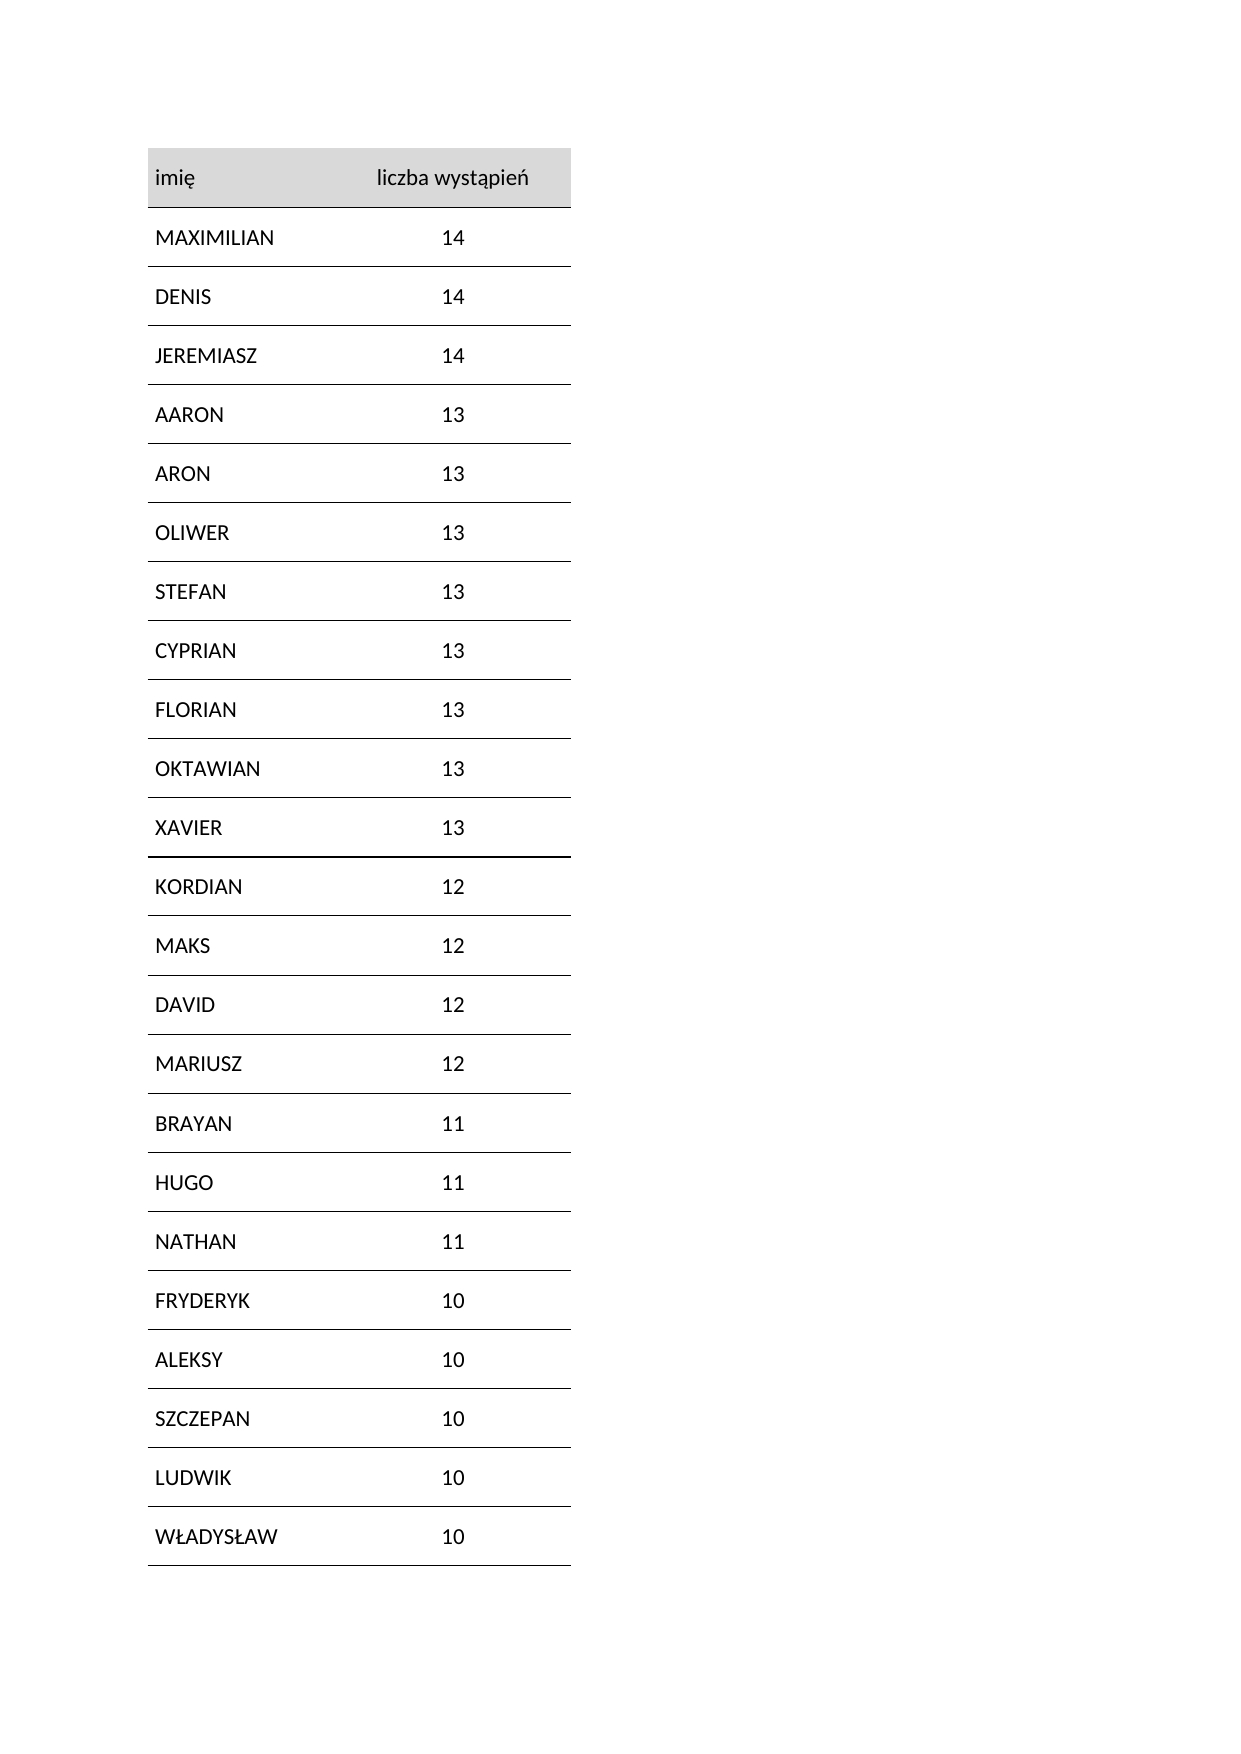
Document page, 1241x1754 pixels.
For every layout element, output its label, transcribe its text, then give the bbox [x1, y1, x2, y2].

table_cell 11 [335, 1212, 571, 1270]
table_cell BRAYAN [148, 1094, 335, 1152]
table_cell 13 [335, 798, 571, 856]
table_cell 13 [335, 680, 571, 738]
table_cell 12 [335, 1035, 571, 1093]
table_cell FRYDERYK [148, 1271, 335, 1329]
table_cell DENIS [148, 267, 335, 325]
table_cell 13 [335, 444, 571, 502]
table_cell 10 [335, 1448, 571, 1506]
table_cell FLORIAN [148, 680, 335, 738]
table_cell MAXIMILIAN [148, 208, 335, 266]
table_header liczba wystąpień [335, 148, 571, 207]
table_cell 10 [335, 1507, 571, 1565]
table_cell 10 [335, 1330, 571, 1388]
table_cell SZCZEPAN [148, 1389, 335, 1447]
table_cell 12 [335, 916, 571, 974]
table_cell 13 [335, 503, 571, 561]
table_cell OKTAWIAN [148, 739, 335, 797]
table_cell HUGO [148, 1153, 335, 1211]
table_cell 14 [335, 326, 571, 384]
table_cell 14 [335, 267, 571, 325]
table_cell 12 [335, 858, 571, 915]
table_cell JEREMIASZ [148, 326, 335, 384]
table_cell ARON [148, 444, 335, 502]
table_cell DAVID [148, 976, 335, 1033]
table_cell 13 [335, 562, 571, 620]
table_cell AARON [148, 385, 335, 443]
table_cell OLIWER [148, 503, 335, 561]
table_cell 13 [335, 385, 571, 443]
table_cell STEFAN [148, 562, 335, 620]
table_cell MARIUSZ [148, 1035, 335, 1093]
table_cell WŁADYSŁAW [148, 1507, 335, 1565]
table_header imię [148, 148, 335, 207]
table_cell 10 [335, 1389, 571, 1447]
table_cell KORDIAN [148, 858, 335, 915]
table_cell MAKS [148, 916, 335, 974]
table_cell 11 [335, 1094, 571, 1152]
table_cell ALEKSY [148, 1330, 335, 1388]
table_cell 13 [335, 621, 571, 679]
table_cell 10 [335, 1271, 571, 1329]
table_cell XAVIER [148, 798, 335, 856]
table_cell NATHAN [148, 1212, 335, 1270]
table_cell 12 [335, 976, 571, 1033]
table_cell CYPRIAN [148, 621, 335, 679]
table_cell LUDWIK [148, 1448, 335, 1506]
table_cell 14 [335, 208, 571, 266]
table_cell 11 [335, 1153, 571, 1211]
table_cell 13 [335, 739, 571, 797]
